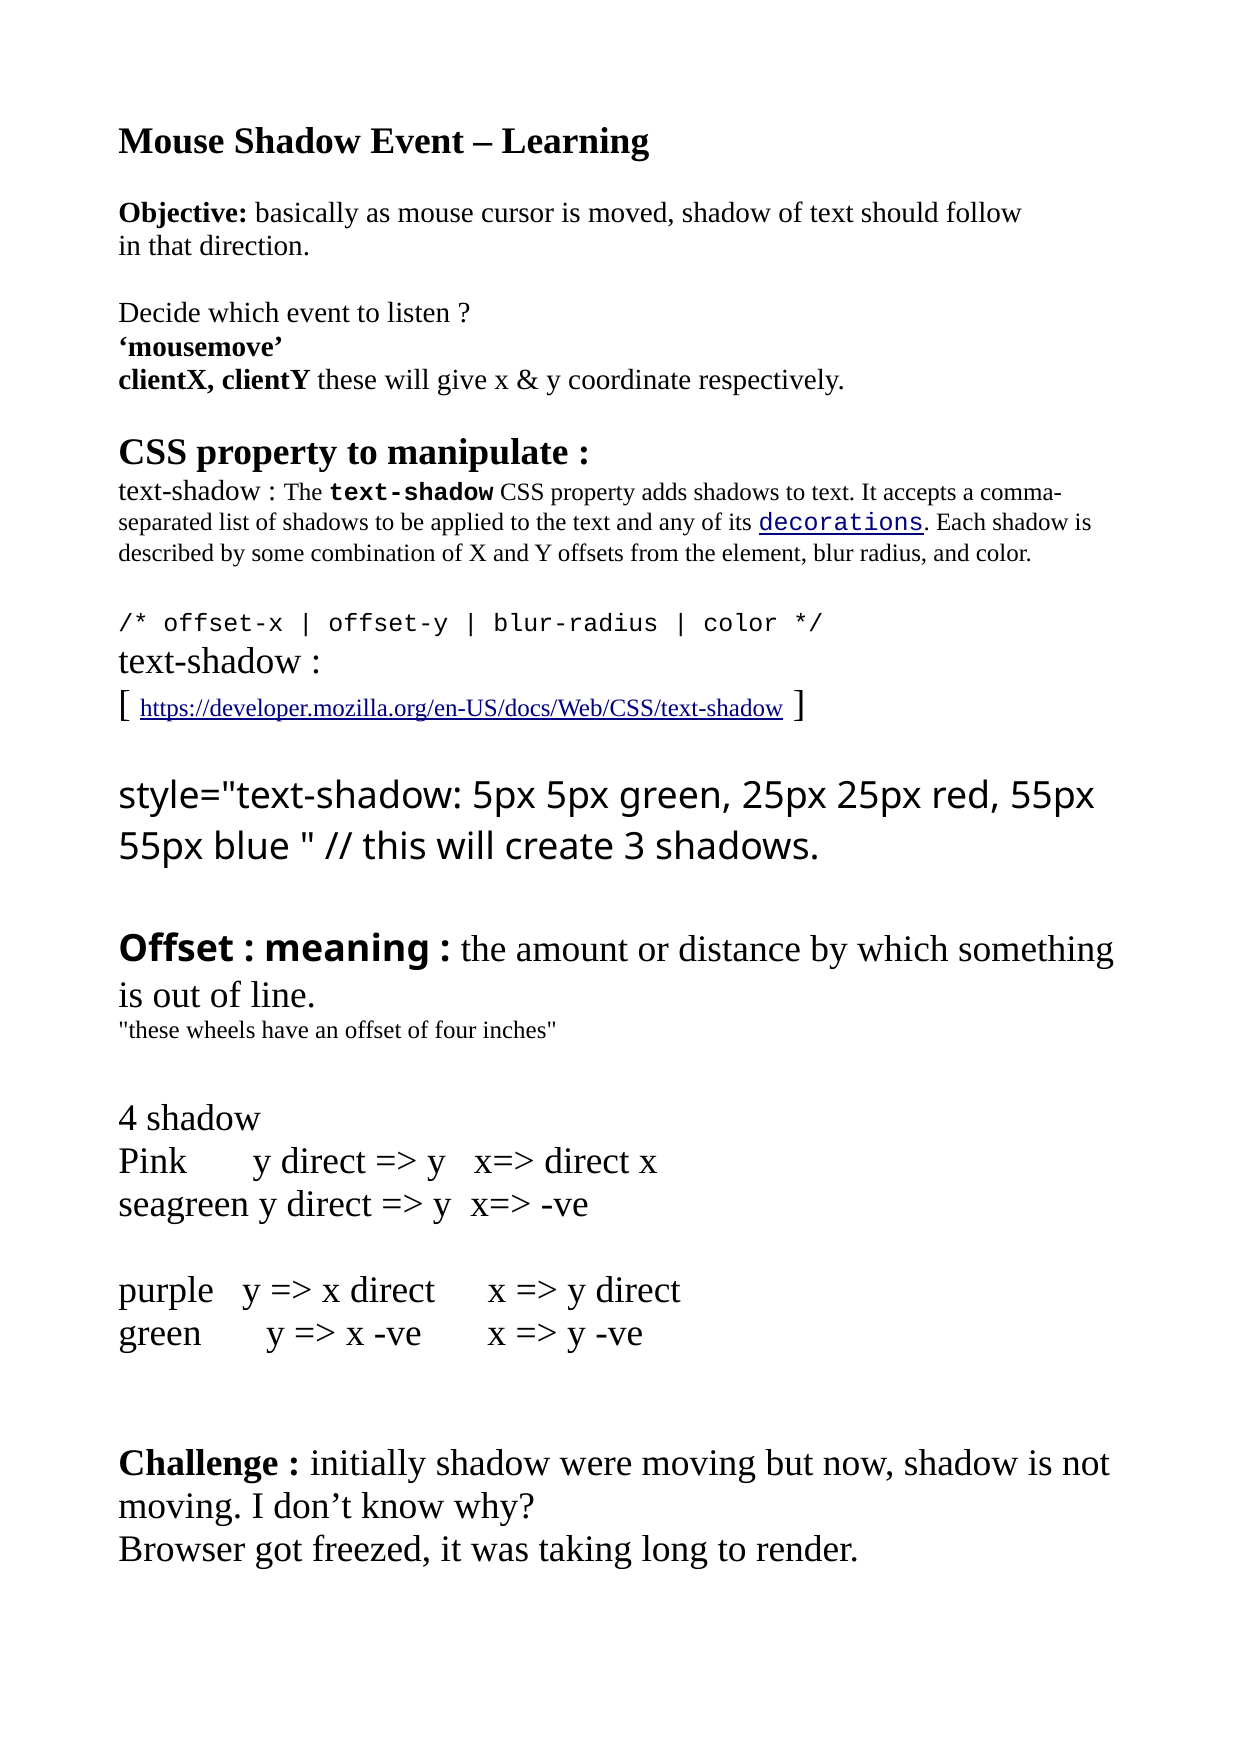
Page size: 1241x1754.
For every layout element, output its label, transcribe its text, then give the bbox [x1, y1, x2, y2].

text CSS property to manipulate : [118, 429, 1122, 473]
text purple y => x direct x => y direct [118, 1267, 1122, 1311]
text in that direction. [118, 228, 1122, 262]
text Challenge : initially shadow were moving but now, shadow is not moving. I don’t know why? [118, 1440, 1122, 1526]
text Mouse Shadow Event – Learning [118, 118, 1122, 161]
text text-shadow : [118, 638, 1122, 682]
text green y => x -ve x => y -ve [118, 1311, 1122, 1354]
text /* offset-x | offset-y | blur-radius | color */ [118, 610, 1122, 638]
text seagreen y direct => y x=> -ve [118, 1181, 1122, 1224]
text Offset : meaning : the amount or distance by which something is out of line. [118, 921, 1122, 1015]
text clientX, clientY these will give x & y coordinate respectively. [118, 362, 1122, 396]
text Objective: basically as mouse cursor is moved, shadow of text should follow [118, 195, 1122, 228]
text ‘mousemove’ [118, 329, 1122, 362]
text "these wheels have an offset of four inches" [118, 1015, 1122, 1044]
text style="text-shadow: 5px 5px green, 25px 25px red, 55px 55px blue " // this will create 3 shadows. [118, 768, 1122, 870]
text Browser got freezed, it was taking long to render. [118, 1526, 1122, 1569]
text Decide which event to listen ? [118, 295, 1122, 329]
text Pink y direct => y x=> direct x [118, 1138, 1122, 1181]
text text-shadow : The text-shadow CSS property adds shadows to text. It accepts a comma-separated list of shadows to be applied to the text and any of its decorations. Each shadow is described by some combination of X and Y offsets from the element, blur radius, and color. [118, 473, 1122, 567]
text 4 shadow [118, 1095, 1122, 1138]
text [ https://developer.mozilla.org/en-US/docs/Web/CSS/text-shadow ] [118, 682, 1122, 725]
